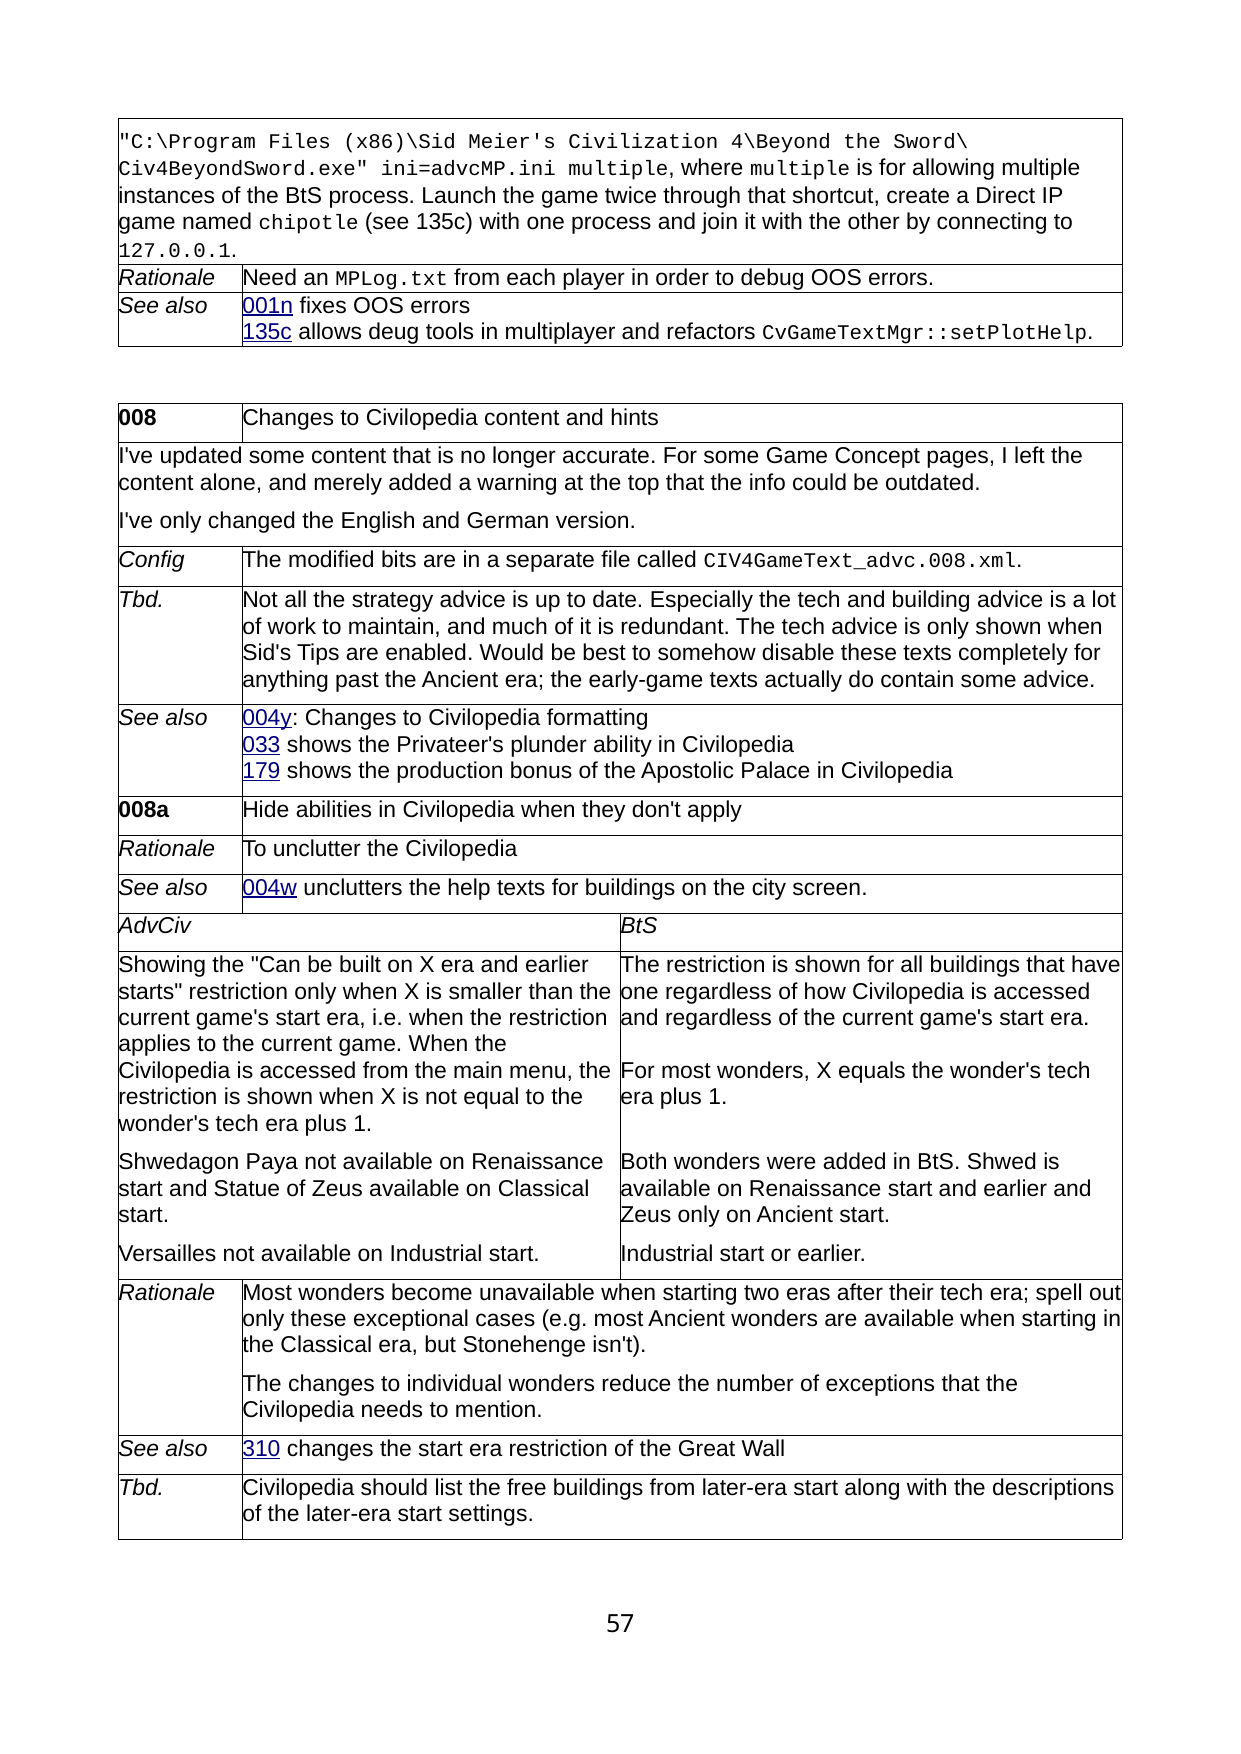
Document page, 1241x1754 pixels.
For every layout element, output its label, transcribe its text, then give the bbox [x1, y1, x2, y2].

table_cell Config [119, 547, 242, 586]
table_cell 004y: Changes to Civilopedia formatting 033 shows the Privateer's plunder ability in Civilopedia 179 shows the production bonus of the Apostolic Palace in Civilopedia [243, 705, 1122, 796]
table_cell 008a [119, 797, 242, 835]
table_cell Showing the "Can be built on X era and earlier starts" restriction only when X is smaller than the current game's start era, i.e. when the restriction applies to the current game. When the Civilopedia is accessed from the main menu, the restriction is shown when X is not equal to the wonder's tech era plus 1. Shwedagon Paya not available on Renaissance start and Statue of Zeus available on Classical start. Versailles not available on Industrial start. [119, 952, 620, 1278]
table_cell See also [119, 875, 242, 912]
table_cell The restriction is shown for all buildings that have one regardless of how Civilopedia is accessed and regardless of the current game's start era. For most wonders, X equals the wonder's tech era plus 1. Both wonders were added in BtS. Shwed is available on Renaissance start and earlier and Zeus only on Ancient start. Industrial start or earlier. [621, 952, 1122, 1278]
table_header 008 [119, 404, 242, 442]
table_cell Need an MPLog.txt from each player in order to debug OOS errors. [243, 265, 1122, 292]
table_cell Rationale [119, 836, 242, 873]
table_cell Not all the strategy advice is up to date. Especially the tech and building advice is a lot of work to maintain, and much of it is redundant. The tech advice is only shown when Sid's Tips are enabled. Would be best to somehow disable these texts completely for anything past the Ancient era; the early-game texts actually do contain some advice. [243, 587, 1122, 704]
table_cell 004w unclutters the help texts for buildings on the city screen. [243, 875, 1122, 912]
table_cell Civilopedia should list the free buildings from later-era start along with the descriptions of the later-era start settings. [243, 1475, 1122, 1539]
table_cell Most wonders become unavailable when starting two eras after their tech era; spell out only these exceptional cases (e.g. most Ancient wonders are available when starting in the Classical era, but Stonehenge isn't). The changes to individual wonders reduce the number of exceptions that the Civilopedia needs to mention. [243, 1280, 1122, 1435]
table_cell "C:\Program Files (x86)\Sid Meier's Civilization 4\Beyond the Sword\Civ4BeyondSword.exe" ini=advcMP.ini multiple, where multiple is for allowing multiple instances of the BtS process. Launch the game twice through that shortcut, create a Direct IP game named chipotle (see 135c) with one process and join it with the other by connecting to 127.0.0.1. [119, 119, 1122, 264]
table_cell To unclutter the Civilopedia [243, 836, 1122, 873]
table_cell Tbd. [119, 1475, 242, 1539]
table_cell 001n fixes OOS errors 135c allows deug tools in multiplayer and refactors CvGameTextMgr::setPlotHelp. [243, 293, 1122, 346]
table_cell Tbd. [119, 587, 242, 704]
table_cell See also [119, 705, 242, 796]
table_cell 310 changes the start era restriction of the Great Wall [243, 1436, 1122, 1474]
table_cell See also [119, 1436, 242, 1474]
table_cell Hide abilities in Civilopedia when they don't apply [243, 797, 1122, 835]
table_cell AdvCiv [119, 914, 620, 951]
table_cell Rationale [119, 265, 242, 292]
table_header Changes to Civilopedia content and hints [243, 404, 1122, 442]
table_cell See also [119, 293, 242, 346]
table_cell BtS [621, 914, 1122, 951]
table_cell I've updated some content that is no longer accurate. For some Game Concept pages, I left the content alone, and merely added a warning at the top that the info could be outdated. I've only changed the English and German version. [119, 443, 1122, 546]
table_cell The modified bits are in a separate file called CIV4GameText_advc.008.xml. [243, 547, 1122, 586]
table_cell Rationale [119, 1280, 242, 1435]
